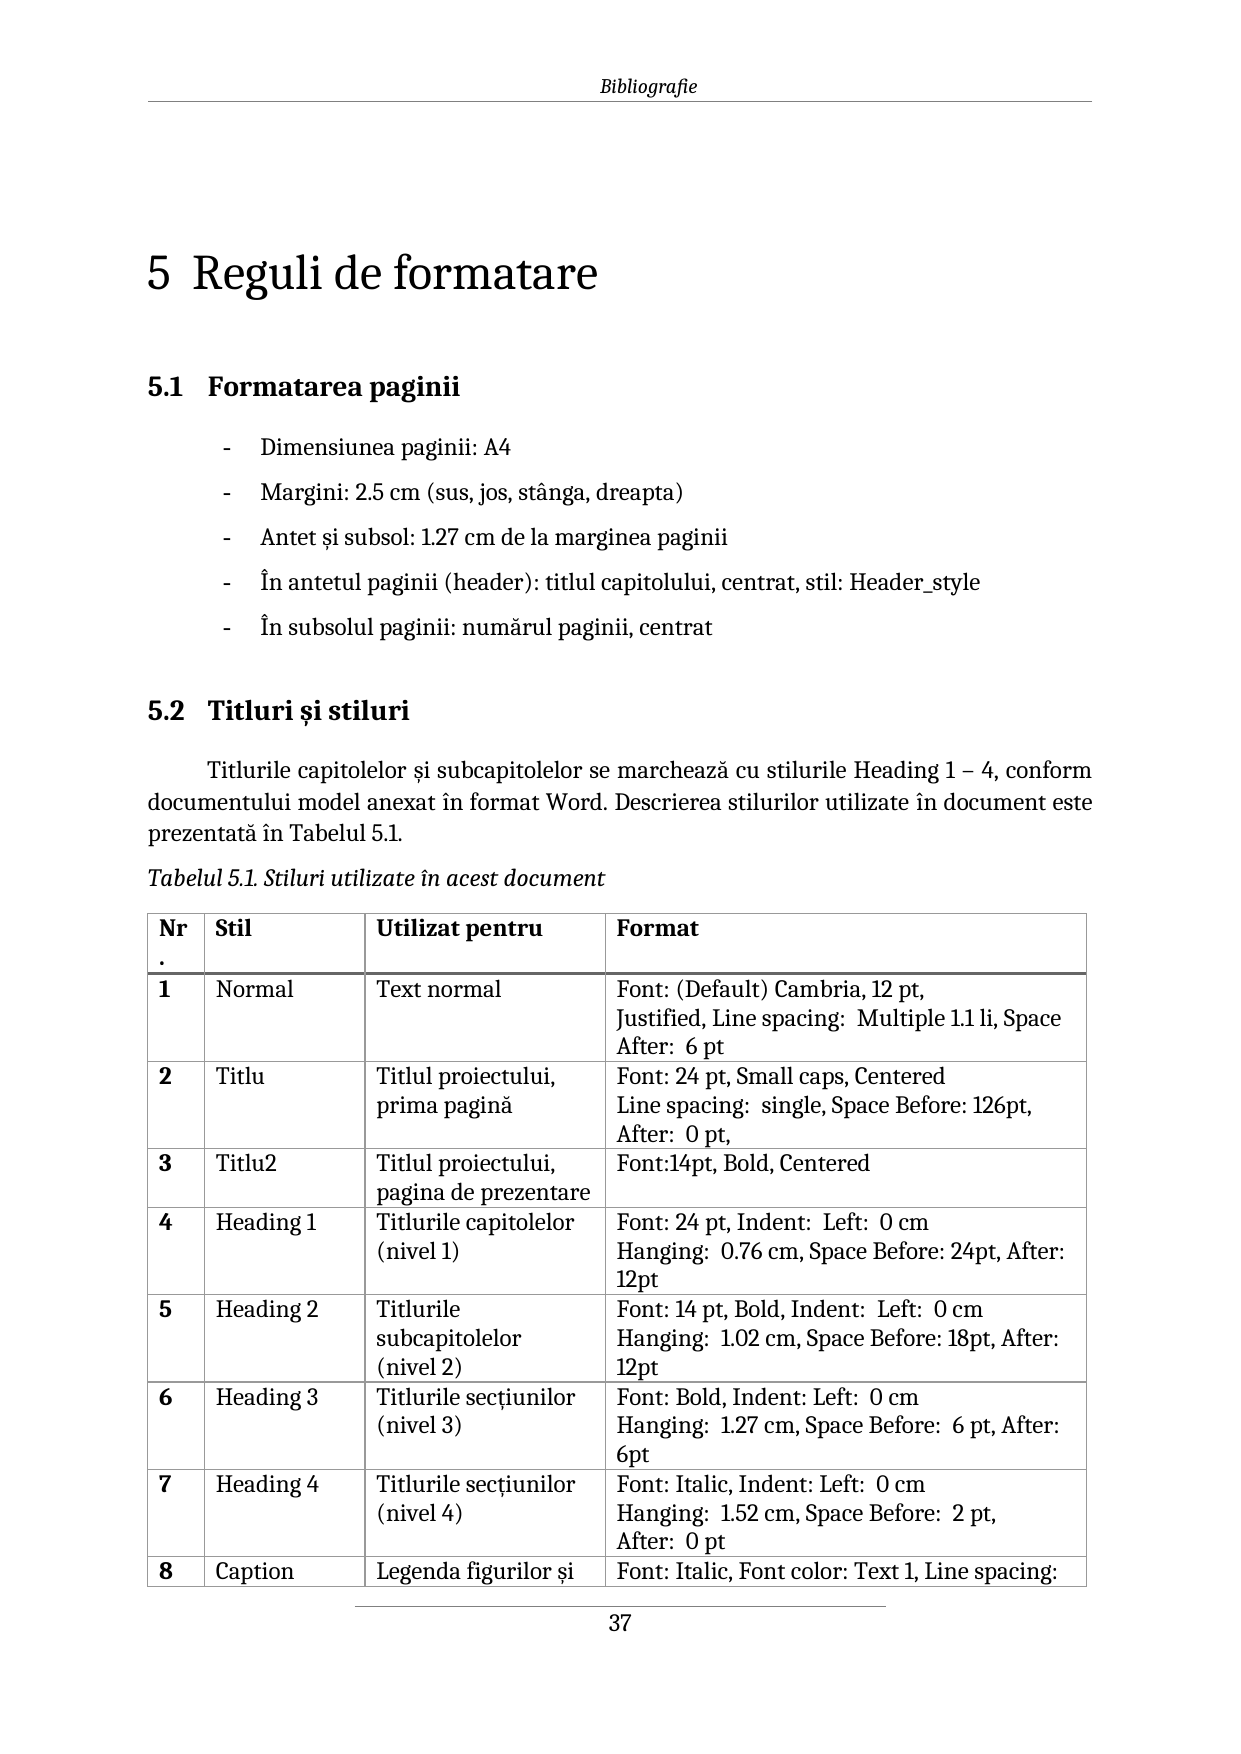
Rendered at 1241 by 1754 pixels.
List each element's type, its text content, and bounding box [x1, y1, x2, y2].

table_cell Legenda figurilor și [366, 1557, 605, 1586]
table_cell Titlu2 [205, 1149, 364, 1207]
table_cell Heading 4 [205, 1470, 364, 1556]
table_cell 1 [148, 975, 204, 1061]
table_cell 8 [148, 1557, 204, 1586]
table_cell Font: 24 pt, Small caps, Centered Line spacing: single, Space Before: 126pt, After: 0 pt, [606, 1062, 1086, 1148]
table_cell Font: Bold, Indent: Left: 0 cm Hanging: 1.27 cm, Space Before: 6 pt, After: 6pt [606, 1383, 1086, 1469]
table_cell 4 [148, 1208, 204, 1294]
table_header Stil [205, 914, 364, 972]
table_cell 5 [148, 1295, 204, 1381]
list Margini: 2.5 cm (sus, jos, stânga, dreapta) [223, 477, 1092, 506]
table_cell Heading 3 [205, 1383, 364, 1469]
table_cell Font:14pt, Bold, Centered [606, 1149, 1086, 1207]
table_cell 7 [148, 1470, 204, 1556]
table_header Format [606, 914, 1086, 972]
table_cell Caption [205, 1557, 364, 1586]
text Tabelul 5.1. Stiluri utilizate în acest document [148, 863, 1092, 892]
subtitle Reguli de formatare [148, 244, 1092, 302]
table_cell Titlurile secțiunilor (nivel 4) [366, 1470, 605, 1556]
list Dimensiunea paginii: A4 [223, 432, 1092, 461]
table_cell Text normal [366, 975, 605, 1061]
table_cell Titlurile capitolelor (nivel 1) [366, 1208, 605, 1294]
table_cell Titlul proiectului, prima pagină [366, 1062, 605, 1148]
list În antetul paginii (header): titlul capitolului, centrat, stil: Header_style [223, 567, 1092, 596]
table_cell Heading 2 [205, 1295, 364, 1381]
table_header Nr. [148, 914, 204, 972]
list În subsolul paginii: numărul paginii, centrat [223, 612, 1092, 641]
table_cell Normal [205, 975, 364, 1061]
table_cell Heading 1 [205, 1208, 364, 1294]
subtitle Formatarea paginii [148, 370, 1092, 403]
table_cell Font: Italic, Indent: Left: 0 cm Hanging: 1.52 cm, Space Before: 2 pt, After: 0 pt [606, 1470, 1086, 1556]
table_cell Titlul proiectului, pagina de prezentare [366, 1149, 605, 1207]
table_cell Titlurile subcapitolelor (nivel 2) [366, 1295, 605, 1381]
table_cell 6 [148, 1383, 204, 1469]
text Titlurile capitolelor și subcapitolelor se marchează cu stilurile Heading 1 – 4, conform documentului model anexat în format Word. Descrierea stilurilor utilizate în document este prezentată în Tabelul 5.1. [148, 756, 1092, 848]
table_cell Font: 14 pt, Bold, Indent: Left: 0 cm Hanging: 1.02 cm, Space Before: 18pt, After: 12pt [606, 1295, 1086, 1381]
table_cell Titlurile secțiunilor (nivel 3) [366, 1383, 605, 1469]
table_cell Titlu [205, 1062, 364, 1148]
list Antet și subsol: 1.27 cm de la marginea paginii [223, 522, 1092, 551]
subtitle Titluri și stiluri [148, 694, 1092, 728]
table_header Utilizat pentru [366, 914, 605, 972]
table_cell Font: (Default) Cambria, 12 pt, Justified, Line spacing: Multiple 1.1 li, Space After: 6 pt [606, 975, 1086, 1061]
table_cell Font: 24 pt, Indent: Left: 0 cm Hanging: 0.76 cm, Space Before: 24pt, After: 12pt [606, 1208, 1086, 1294]
table_cell 2 [148, 1062, 204, 1148]
table_cell 3 [148, 1149, 204, 1207]
table_cell Font: Italic, Font color: Text 1, Line spacing: [606, 1557, 1086, 1586]
